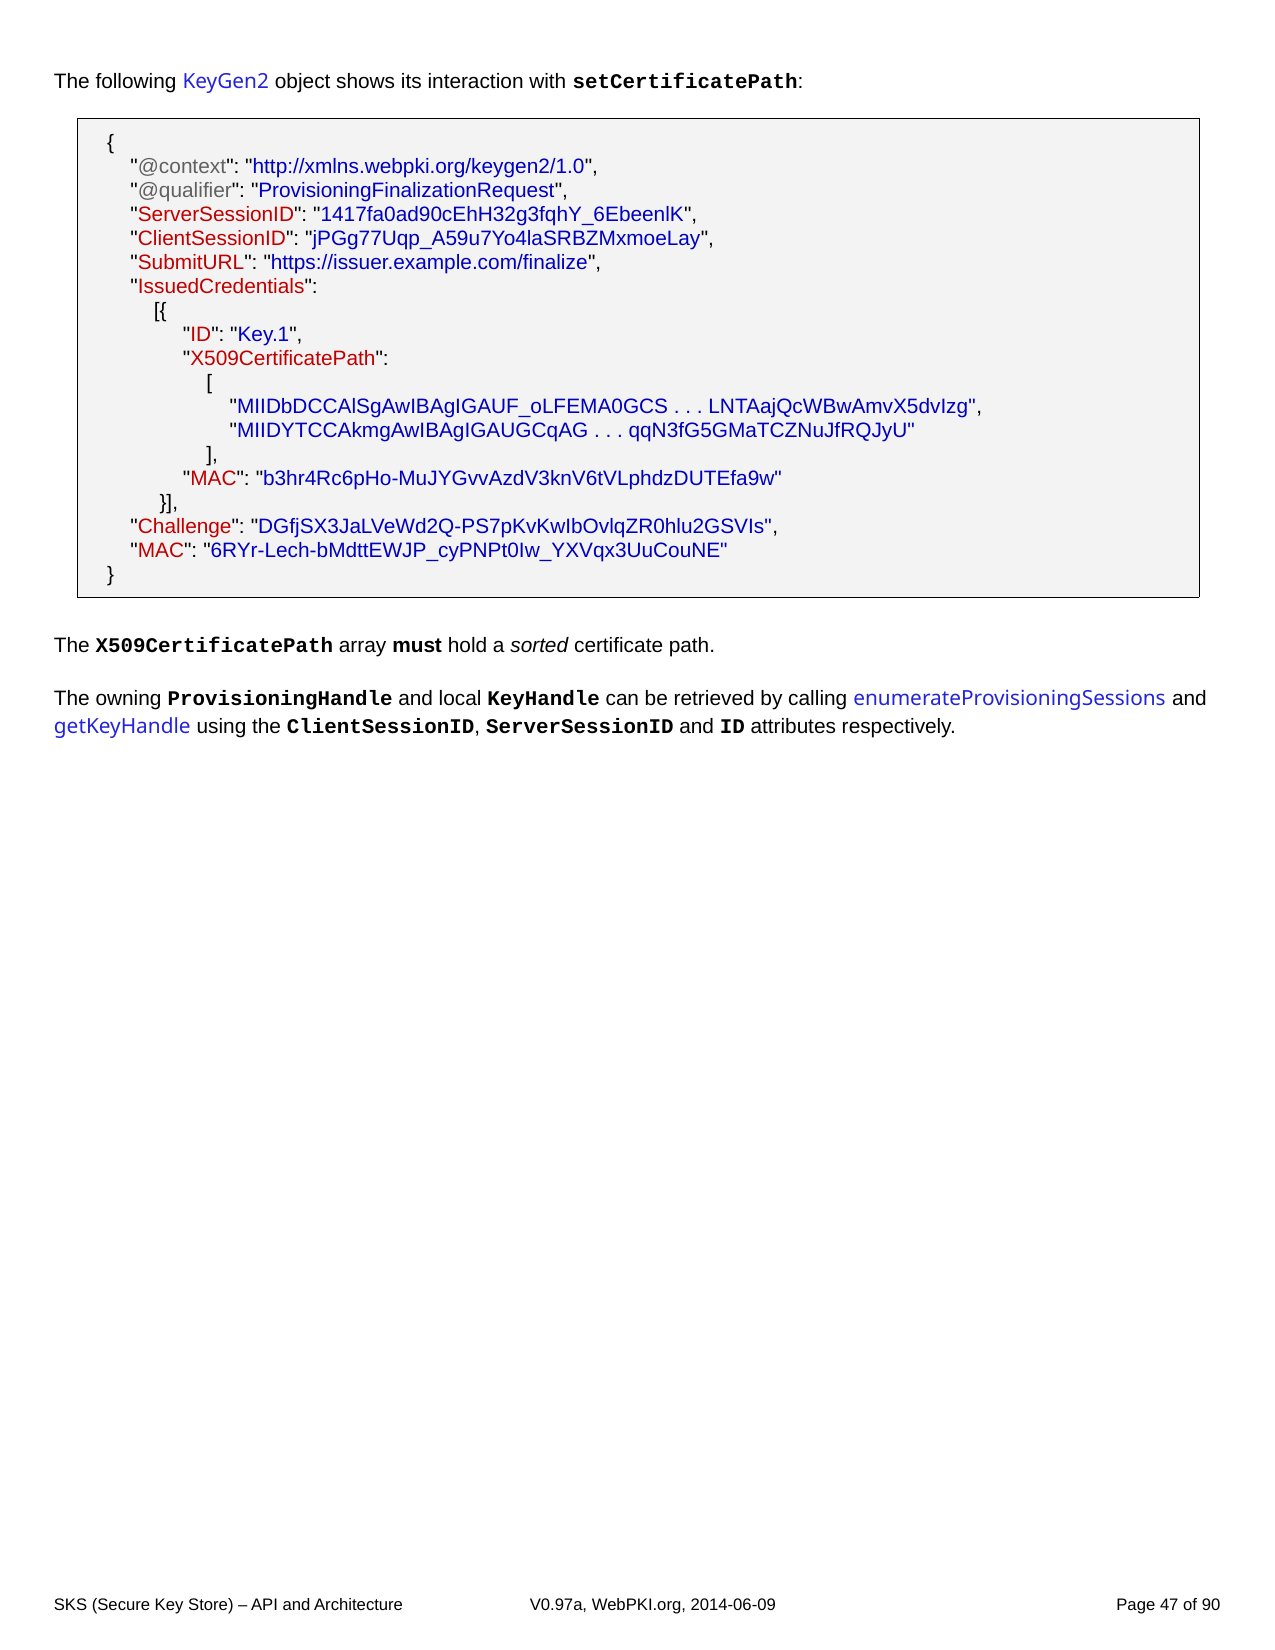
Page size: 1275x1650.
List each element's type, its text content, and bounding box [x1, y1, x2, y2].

text The X509CertificatePath array must hold a sorted certificate path. [54, 633, 1221, 659]
table_header { "@context": "http://xmlns.webpki.org/keygen2/1.0", "@qualifier": "ProvisioningFinalizationRequest", "ServerSessionID": "1417fa0ad90cEhH32g3fqhY_6EbeenlK", "ClientSessionID": "jPGg77Uqp_A59u7Yo4laSRBZMxmoeLay", "SubmitURL": "https://issuer.example.com/finalize", "IssuedCredentials": [{ "ID": "Key.1", "X509CertificatePath": [ "MIIDbDCCAlSgAwIBAgIGAUF_oLFEMA0GCS . . . LNTAajQcWBwAmvX5dvIzg", "MIIDYTCCAkmgAwIBAgIGAUGCqAG . . . qqN3fG5GMaTCZNuJfRQJyU" ], "MAC": "b3hr4Rc6pHo-MuJYGvvAzdV3knV6tVLphdzDUTEfa9w" }], "Challenge": "DGfjSX3JaLVeWd2Q-PS7pKvKwIbOvlqZR0hlu2GSVIs", "MAC": "6RYr-Lech-bMdttEWJP_cyPNPt0Iw_YXVqx3UuCouNE" } [78, 119, 1199, 597]
text The owning ProvisioningHandle and local KeyHandle can be retrieved by calling enumerateProvisioningSessions and getKeyHandle using the ClientSessionID, ServerSessionID and ID attributes respectively. [54, 683, 1221, 740]
text The following KeyGen2 object shows its interaction with setCertificatePath: [54, 66, 1221, 118]
